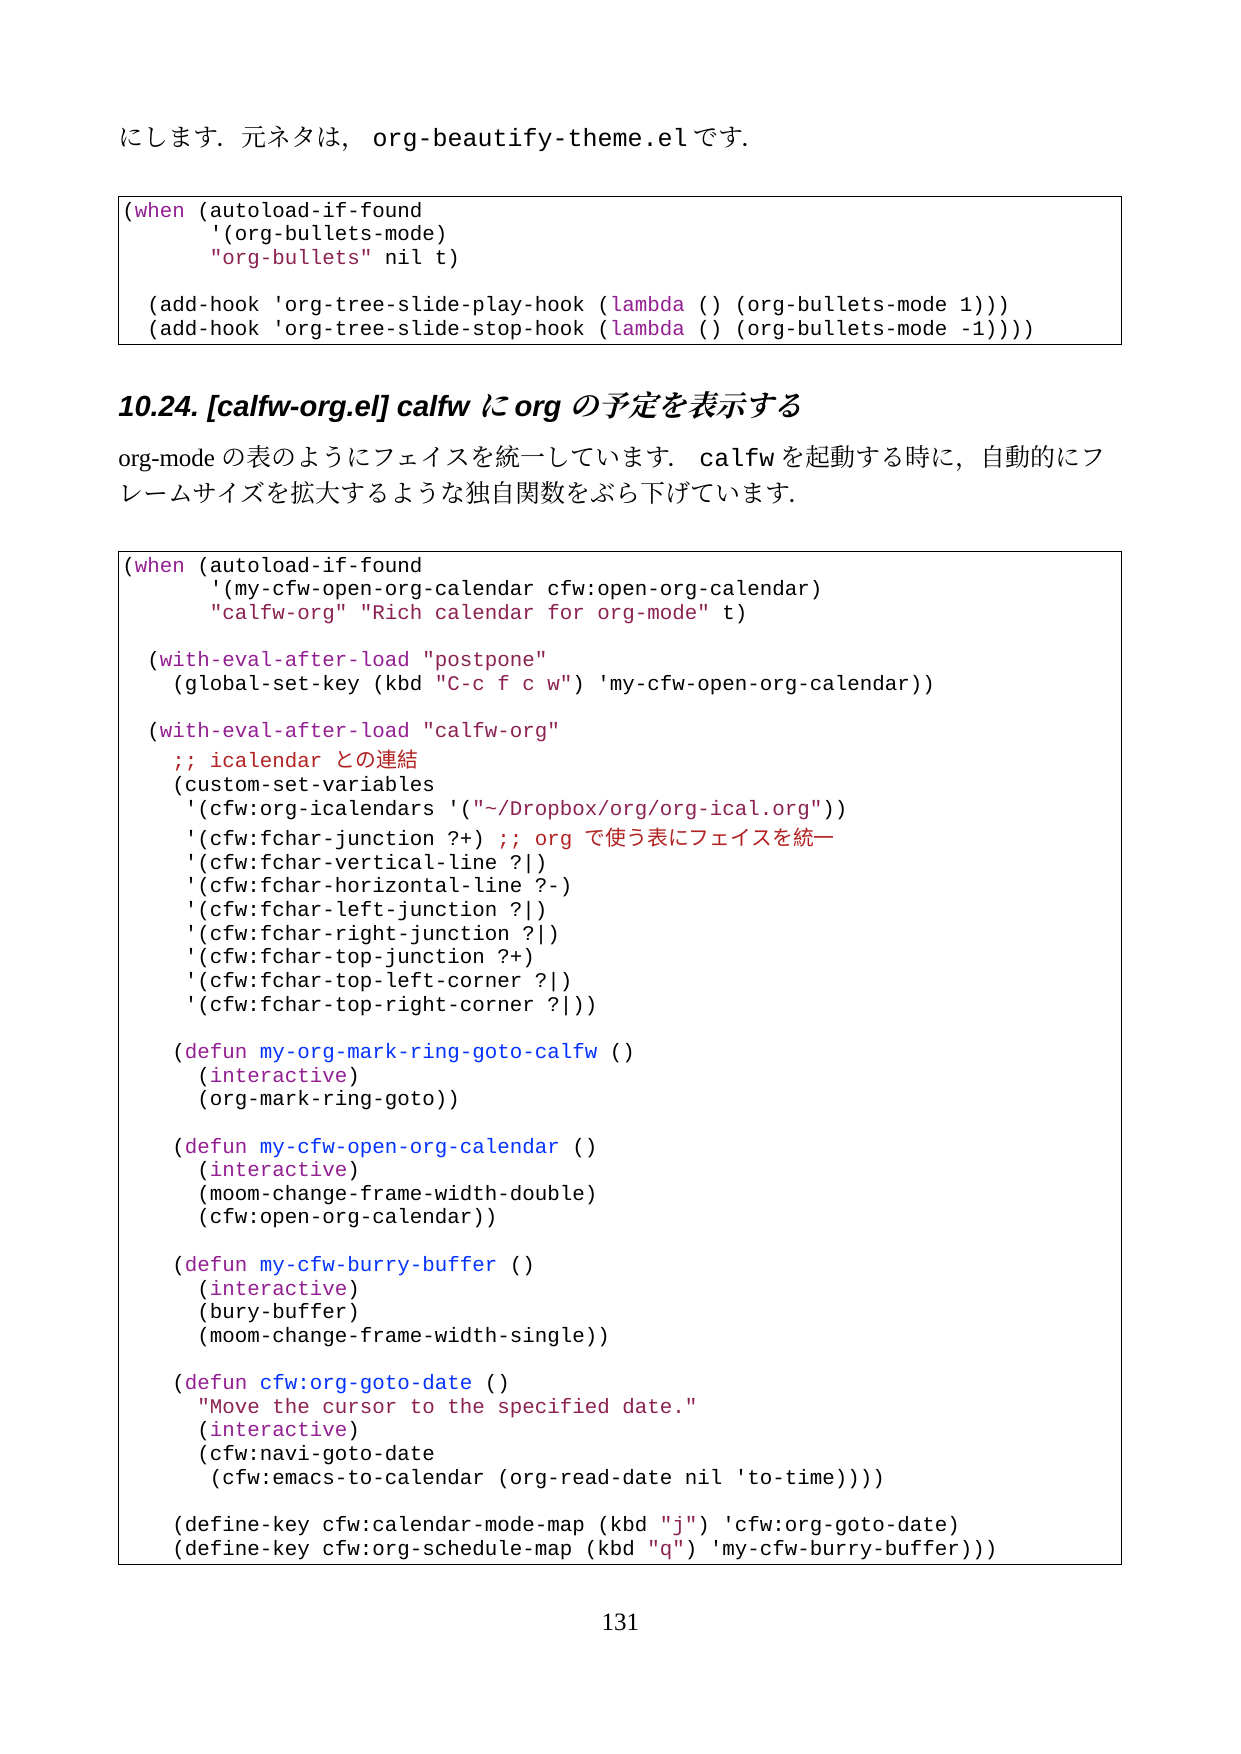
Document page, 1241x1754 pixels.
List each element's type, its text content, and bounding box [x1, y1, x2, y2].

text (cfw:emacs-to-calendar (org-read-date nil 'to-time)))) [119, 1463, 1121, 1486]
text (cfw:navi-goto-date [119, 1439, 1121, 1463]
text "org-bullets" nil t) [119, 243, 1121, 267]
text '(cfw:fchar-left-junction ?|) [119, 895, 1121, 919]
text (defun cfw:org-goto-date () [119, 1368, 1121, 1392]
text (define-key cfw:calendar-mode-map (kbd "j") 'cfw:org-goto-date) [119, 1510, 1121, 1534]
text org-mode の表のようにフェイスを統一しています． calfw を起動する時に，自動的にフレームサイズを拡大するような独自関数をぶら下げています． [118, 437, 1122, 538]
text (cfw:open-org-calendar)) [119, 1203, 1121, 1226]
text (defun my-cfw-burry-buffer () [119, 1250, 1121, 1273]
text '(cfw:fchar-top-junction ?+) [119, 942, 1121, 966]
text '(org-bullets-mode) [119, 219, 1121, 243]
text (defun my-org-mark-ring-goto-calfw () [119, 1037, 1121, 1061]
text (interactive) [119, 1155, 1121, 1179]
text (org-mark-ring-goto)) [119, 1084, 1121, 1108]
text (moom-change-frame-width-double) [119, 1179, 1121, 1203]
text '(cfw:fchar-vertical-line ?|) [119, 848, 1121, 872]
text (add-hook 'org-tree-slide-play-hook (lambda () (org-bullets-mode 1))) [119, 290, 1121, 314]
text (interactive) [119, 1415, 1121, 1439]
text (define-key cfw:org-schedule-map (kbd "q") 'my-cfw-burry-buffer))) [119, 1534, 1121, 1564]
text "Move the cursor to the specified date." [119, 1392, 1121, 1415]
text (when (autoload-if-found [119, 197, 1121, 219]
text (custom-set-variables [119, 770, 1121, 794]
text (with-eval-after-load "postpone" [119, 645, 1121, 669]
text (interactive) [119, 1273, 1121, 1297]
text ;; icalendar との連結 [119, 740, 1121, 770]
text (when (autoload-if-found [119, 552, 1121, 574]
text (global-set-key (kbd "C-c f c w") 'my-cfw-open-org-calendar)) [119, 669, 1121, 692]
text '(my-cfw-open-org-calendar cfw:open-org-calendar) [119, 574, 1121, 598]
text '(cfw:fchar-top-right-corner ?|)) [119, 990, 1121, 1013]
text (bury-buffer) [119, 1297, 1121, 1321]
text (add-hook 'org-tree-slide-stop-hook (lambda () (org-bullets-mode -1)))) [119, 314, 1121, 344]
text '(cfw:fchar-junction ?+) ;; org で使う表にフェイスを統一 [119, 817, 1121, 848]
text '(cfw:fchar-top-left-corner ?|) [119, 966, 1121, 990]
text '(cfw:fchar-right-junction ?|) [119, 919, 1121, 942]
text (with-eval-after-load "calfw-org" [119, 716, 1121, 740]
text "calfw-org" "Rich calendar for org-mode" t) [119, 598, 1121, 622]
text '(cfw:fchar-horizontal-line ?-) [119, 872, 1121, 895]
subtitle [calfw-org.el] calfw に org の予定を表示する [118, 383, 1122, 425]
text (interactive) [119, 1061, 1121, 1084]
text '(cfw:org-icalendars '("~/Dropbox/org/org-ical.org")) [119, 794, 1121, 817]
text (defun my-cfw-open-org-calendar () [119, 1132, 1121, 1155]
text にします．元ネタは， org-beautify-theme.el です． [118, 118, 1122, 183]
text (moom-change-frame-width-single)) [119, 1321, 1121, 1344]
